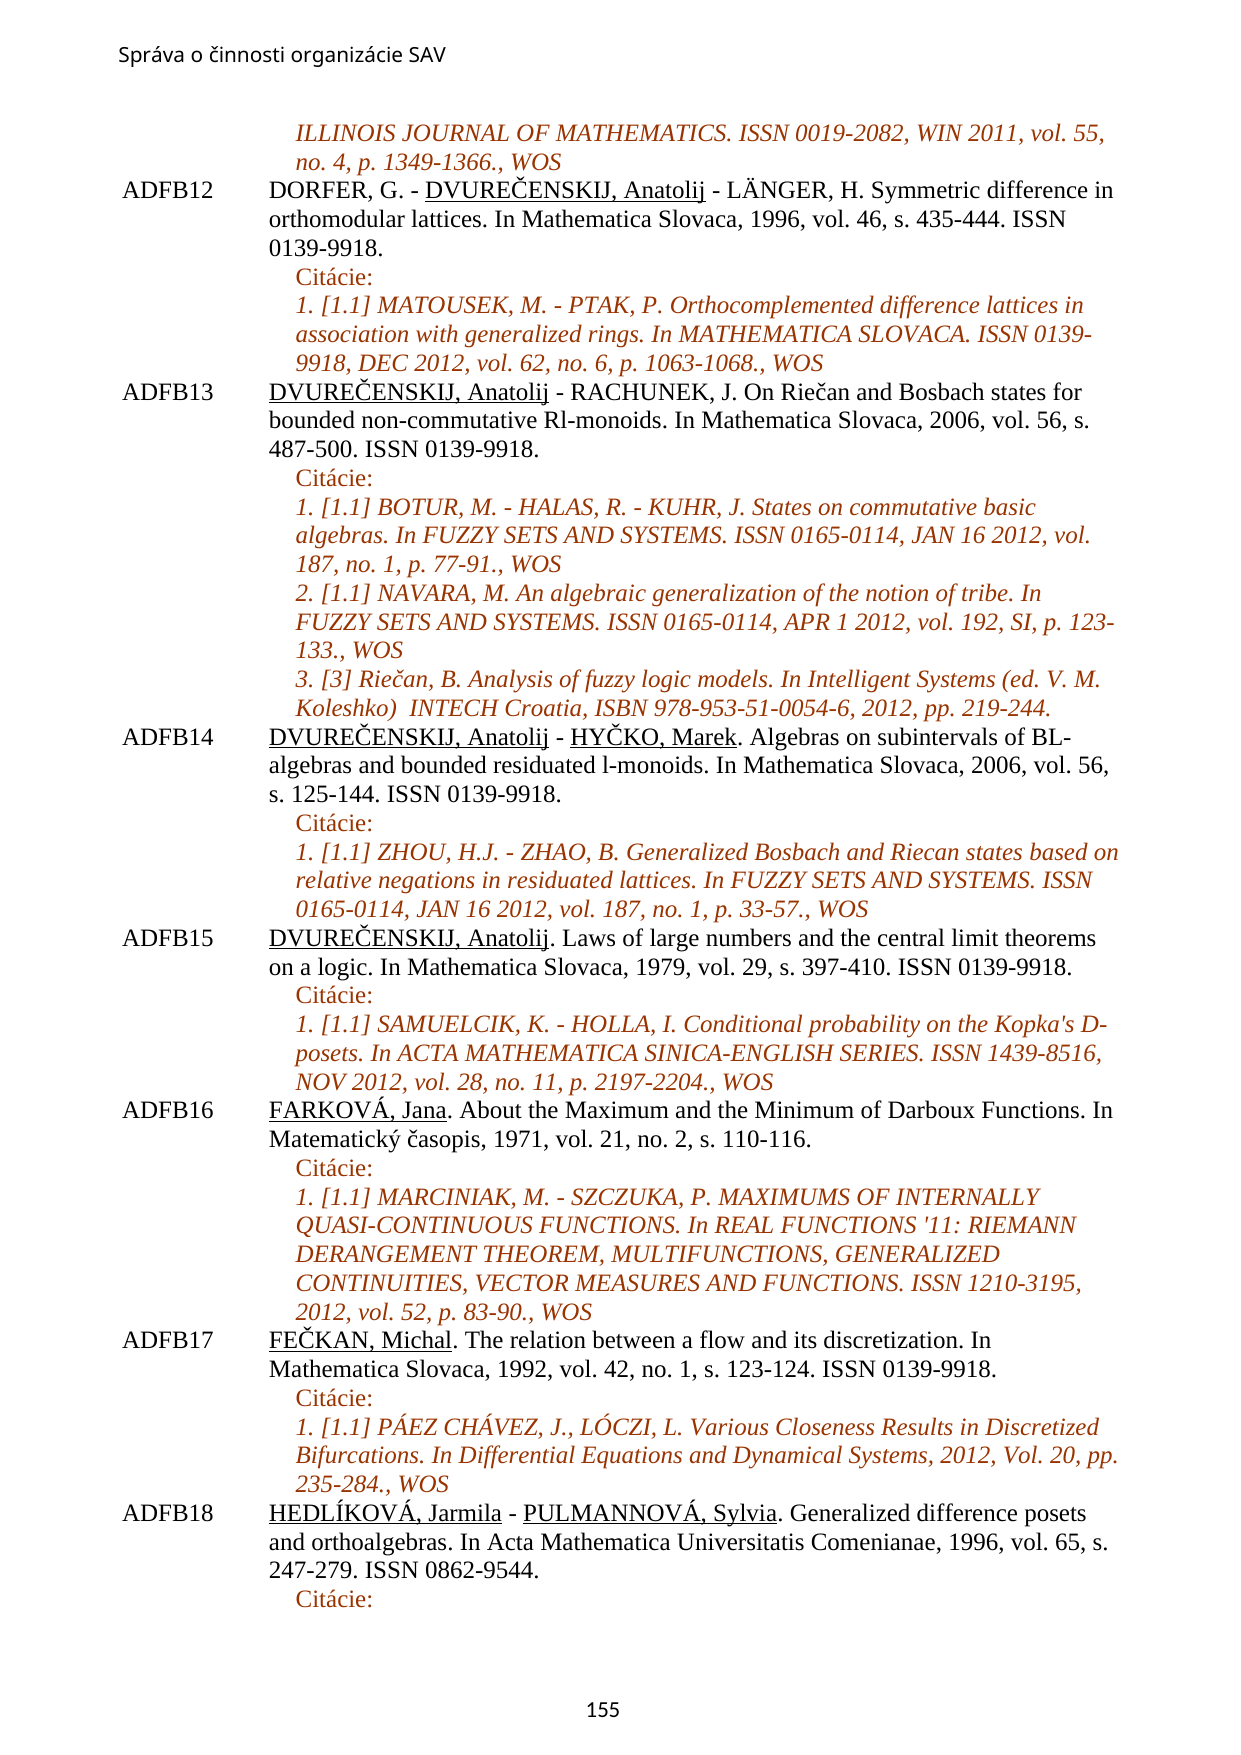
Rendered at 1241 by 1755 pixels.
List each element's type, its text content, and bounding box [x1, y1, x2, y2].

table_header ADFB12 [122, 176, 269, 262]
table_header ADFB13 [122, 377, 269, 463]
text ILLINOIS JOURNAL OF MATHEMATICS. ISSN 0019-2082, WIN 2011, vol. 55, no. 4, p. 1349-1366., WOS [295, 118, 1122, 176]
table_header ADFB17 [122, 1326, 269, 1383]
text 1. [1.1] BOTUR, M. - HALAS, R. - KUHR, J. States on commutative basic algebras. In FUZZY SETS AND SYSTEMS. ISSN 0165-0114, JAN 16 2012, vol. 187, no. 1, p. 77-91., WOS [295, 492, 1122, 578]
text Citácie: [295, 463, 1122, 492]
table_header ADFB14 [122, 722, 269, 808]
text Citácie: [295, 262, 1122, 291]
text 1. [1.1] PÁEZ CHÁVEZ, J., LÓCZI, L. Various Closeness Results in Discretized Bifurcations. In Differential Equations and Dynamical Systems, 2012, Vol. 20, pp. 235-284., WOS [295, 1412, 1122, 1498]
text 1. [1.1] SAMUELCIK, K. - HOLLA, I. Conditional probability on the Kopka's D-posets. In ACTA MATHEMATICA SINICA-ENGLISH SERIES. ISSN 1439-8516, NOV 2012, vol. 28, no. 11, p. 2197-2204., WOS [295, 1009, 1122, 1096]
text 1. [1.1] ZHOU, H.J. - ZHAO, B. Generalized Bosbach and Riecan states based on relative negations in residuated lattices. In FUZZY SETS AND SYSTEMS. ISSN 0165-0114, JAN 16 2012, vol. 187, no. 1, p. 33-57., WOS [295, 837, 1122, 923]
text Citácie: [295, 981, 1122, 1009]
text Citácie: [295, 808, 1122, 837]
text 1. [1.1] MARCINIAK, M. - SZCZUKA, P. MAXIMUMS OF INTERNALLY QUASI-CONTINUOUS FUNCTIONS. In REAL FUNCTIONS '11: RIEMANN DERANGEMENT THEOREM, MULTIFUNCTIONS, GENERALIZED CONTINUITIES, VECTOR MEASURES AND FUNCTIONS. ISSN 1210-3195, 2012, vol. 52, p. 83-90., WOS [295, 1182, 1122, 1326]
text Citácie: [295, 1383, 1122, 1412]
text Citácie: [295, 1584, 1122, 1613]
table_header HEDLÍKOVÁ, Jarmila - PULMANNOVÁ, Sylvia. Generalized difference posets and orthoalgebras. In Acta Mathematica Universitatis Comenianae, 1996, vol. 65, s. 247-279. ISSN 0862-9544. [269, 1498, 1122, 1584]
table_header DORFER, G. - DVUREČENSKIJ, Anatolij - LÄNGER, H. Symmetric difference in orthomodular lattices. In Mathematica Slovaca, 1996, vol. 46, s. 435-444. ISSN 0139-9918. [269, 176, 1122, 262]
table_header ADFB16 [122, 1096, 269, 1153]
table_header DVUREČENSKIJ, Anatolij - HYČKO, Marek. Algebras on subintervals of BL-algebras and bounded residuated l-monoids. In Mathematica Slovaca, 2006, vol. 56, s. 125-144. ISSN 0139-9918. [269, 722, 1122, 808]
table_header FEČKAN, Michal. The relation between a flow and its discretization. In Mathematica Slovaca, 1992, vol. 42, no. 1, s. 123-124. ISSN 0139-9918. [269, 1326, 1122, 1383]
text 1. [1.1] MATOUSEK, M. - PTAK, P. Orthocomplemented difference lattices in association with generalized rings. In MATHEMATICA SLOVACA. ISSN 0139-9918, DEC 2012, vol. 62, no. 6, p. 1063-1068., WOS [295, 291, 1122, 377]
table_header DVUREČENSKIJ, Anatolij. Laws of large numbers and the central limit theorems on a logic. In Mathematica Slovaca, 1979, vol. 29, s. 397-410. ISSN 0139-9918. [269, 923, 1122, 981]
text 3. [3] Riečan, B. Analysis of fuzzy logic models. In Intelligent Systems (ed. V. M. Koleshko) INTECH Croatia, ISBN 978-953-51-0054-6, 2012, pp. 219-244. [295, 664, 1122, 722]
table_header ADFB18 [122, 1498, 269, 1584]
table_header DVUREČENSKIJ, Anatolij - RACHUNEK, J. On Riečan and Bosbach states for bounded non-commutative Rl-monoids. In Mathematica Slovaca, 2006, vol. 56, s. 487-500. ISSN 0139-9918. [269, 377, 1122, 463]
text Citácie: [295, 1153, 1122, 1182]
table_header ADFB15 [122, 923, 269, 981]
text 2. [1.1] NAVARA, M. An algebraic generalization of the notion of tribe. In FUZZY SETS AND SYSTEMS. ISSN 0165-0114, APR 1 2012, vol. 192, SI, p. 123-133., WOS [295, 578, 1122, 664]
table_header FARKOVÁ, Jana. About the Maximum and the Minimum of Darboux Functions. In Matematický časopis, 1971, vol. 21, no. 2, s. 110-116. [269, 1096, 1122, 1153]
